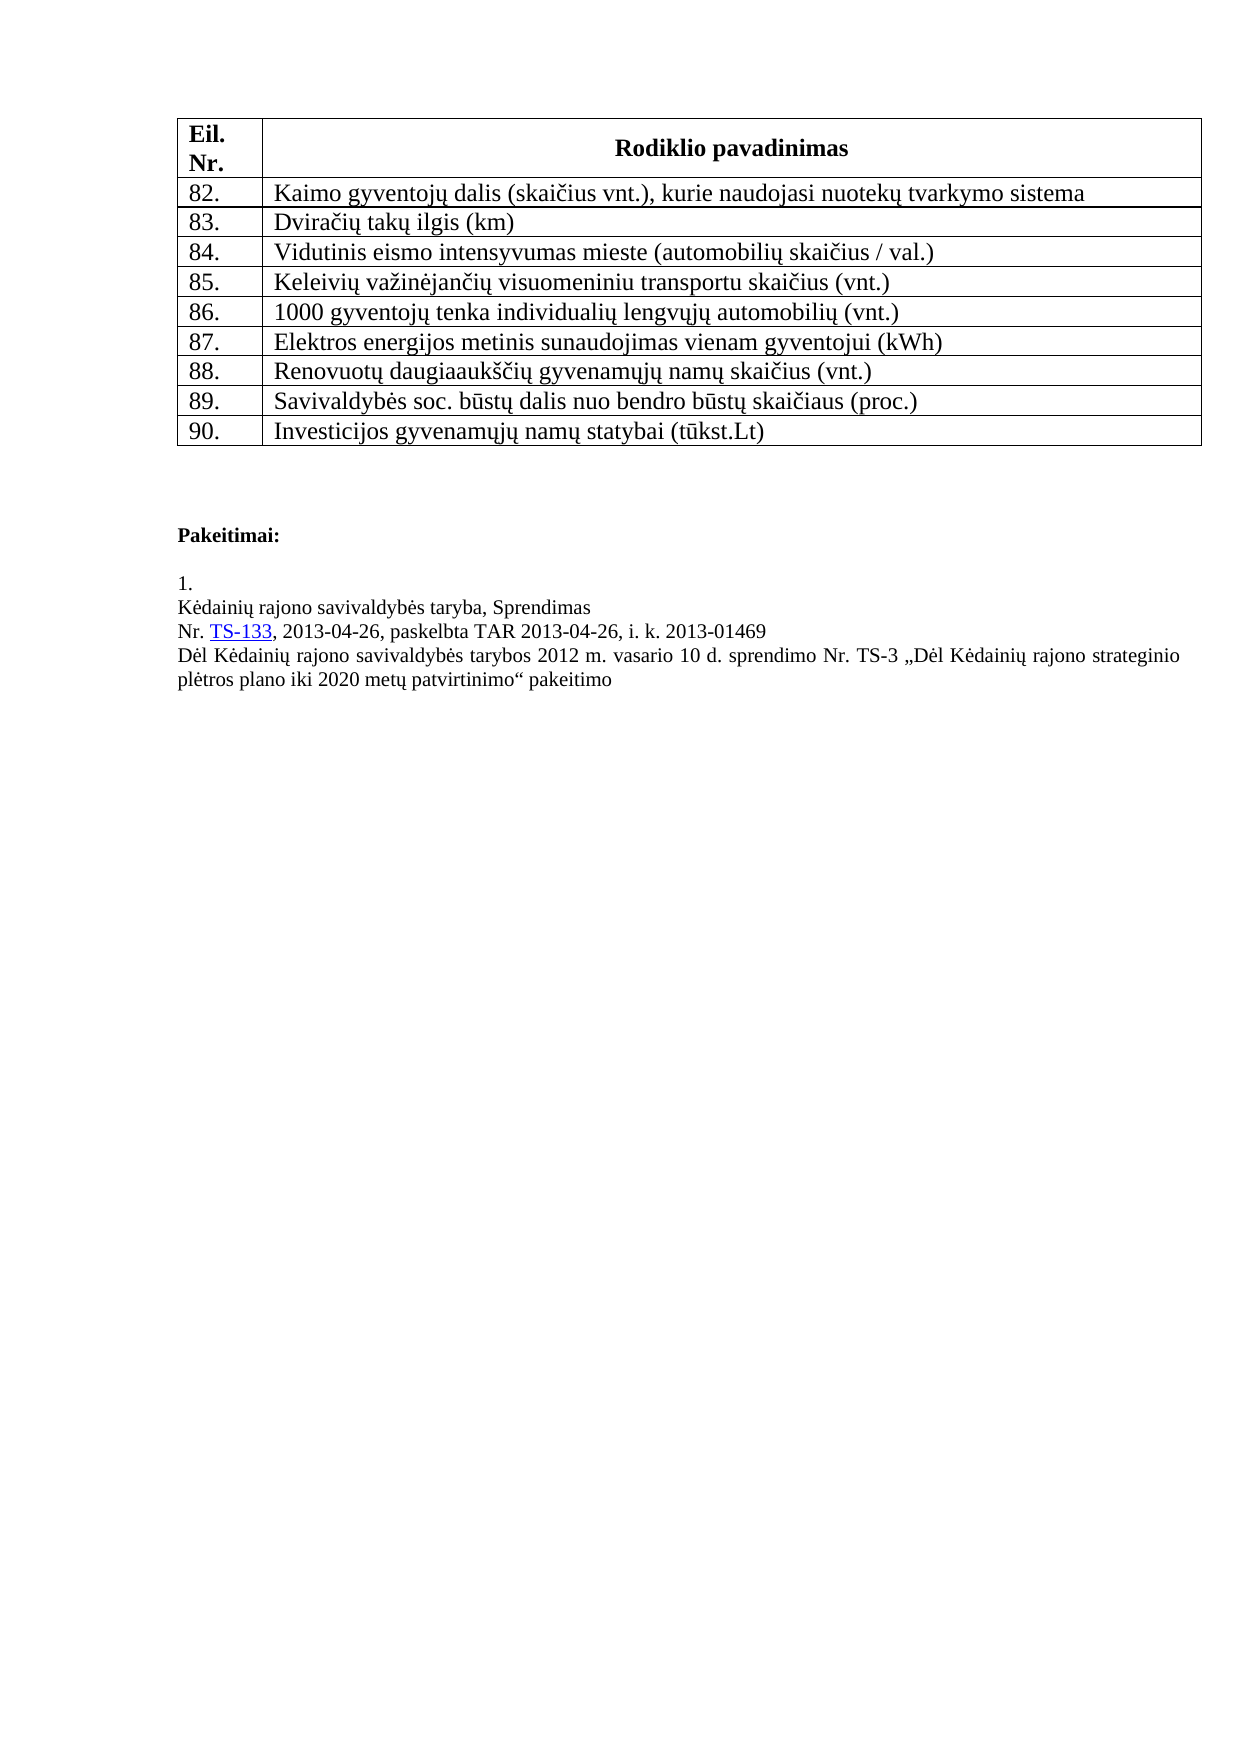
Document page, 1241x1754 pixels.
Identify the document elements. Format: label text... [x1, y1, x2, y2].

table_header Eil. Nr. [178, 119, 262, 177]
table_cell Savivaldybės soc. būstų dalis nuo bendro būstų skaičiaus (proc.) [263, 386, 1201, 415]
text 1. [177, 571, 1181, 595]
text Nr. TS-133, 2013-04-26, paskelbta TAR 2013-04-26, i. k. 2013-01469 [177, 619, 1181, 643]
table_cell 88. [178, 356, 262, 385]
table_cell Vidutinis eismo intensyvumas mieste (automobilių skaičius / val.) [263, 237, 1201, 266]
table_cell Kaimo gyventojų dalis (skaičius vnt.), kurie naudojasi nuotekų tvarkymo sistema [263, 178, 1201, 206]
table_header Rodiklio pavadinimas [263, 119, 1201, 177]
table_cell 84. [178, 237, 262, 266]
table_cell 82. [178, 178, 262, 206]
table_cell 1000 gyventojų tenka individualių lengvųjų automobilių (vnt.) [263, 297, 1201, 326]
table_cell Renovuotų daugiaaukščių gyvenamųjų namų skaičius (vnt.) [263, 356, 1201, 385]
table_cell 89. [178, 386, 262, 415]
table_cell 87. [178, 327, 262, 355]
table_cell 85. [178, 267, 262, 296]
text Pakeitimai: [177, 523, 1181, 547]
table_cell Investicijos gyvenamųjų namų statybai (tūkst.Lt) [263, 416, 1201, 445]
table_cell Keleivių važinėjančių visuomeniniu transportu skaičius (vnt.) [263, 267, 1201, 296]
text Dėl Kėdainių rajono savivaldybės tarybos 2012 m. vasario 10 d. sprendimo Nr. TS-3 „Dėl Kėdainių rajono strateginio plėtros plano iki 2020 metų patvirtinimo“ pakeitimo [177, 643, 1181, 691]
table_cell Elektros energijos metinis sunaudojimas vienam gyventojui (kWh) [263, 327, 1201, 355]
table_cell Dviračių takų ilgis (km) [263, 208, 1201, 236]
table_cell 90. [178, 416, 262, 445]
table_cell 83. [178, 208, 262, 236]
text Kėdainių rajono savivaldybės taryba, Sprendimas [177, 595, 1181, 619]
table_cell 86. [178, 297, 262, 326]
